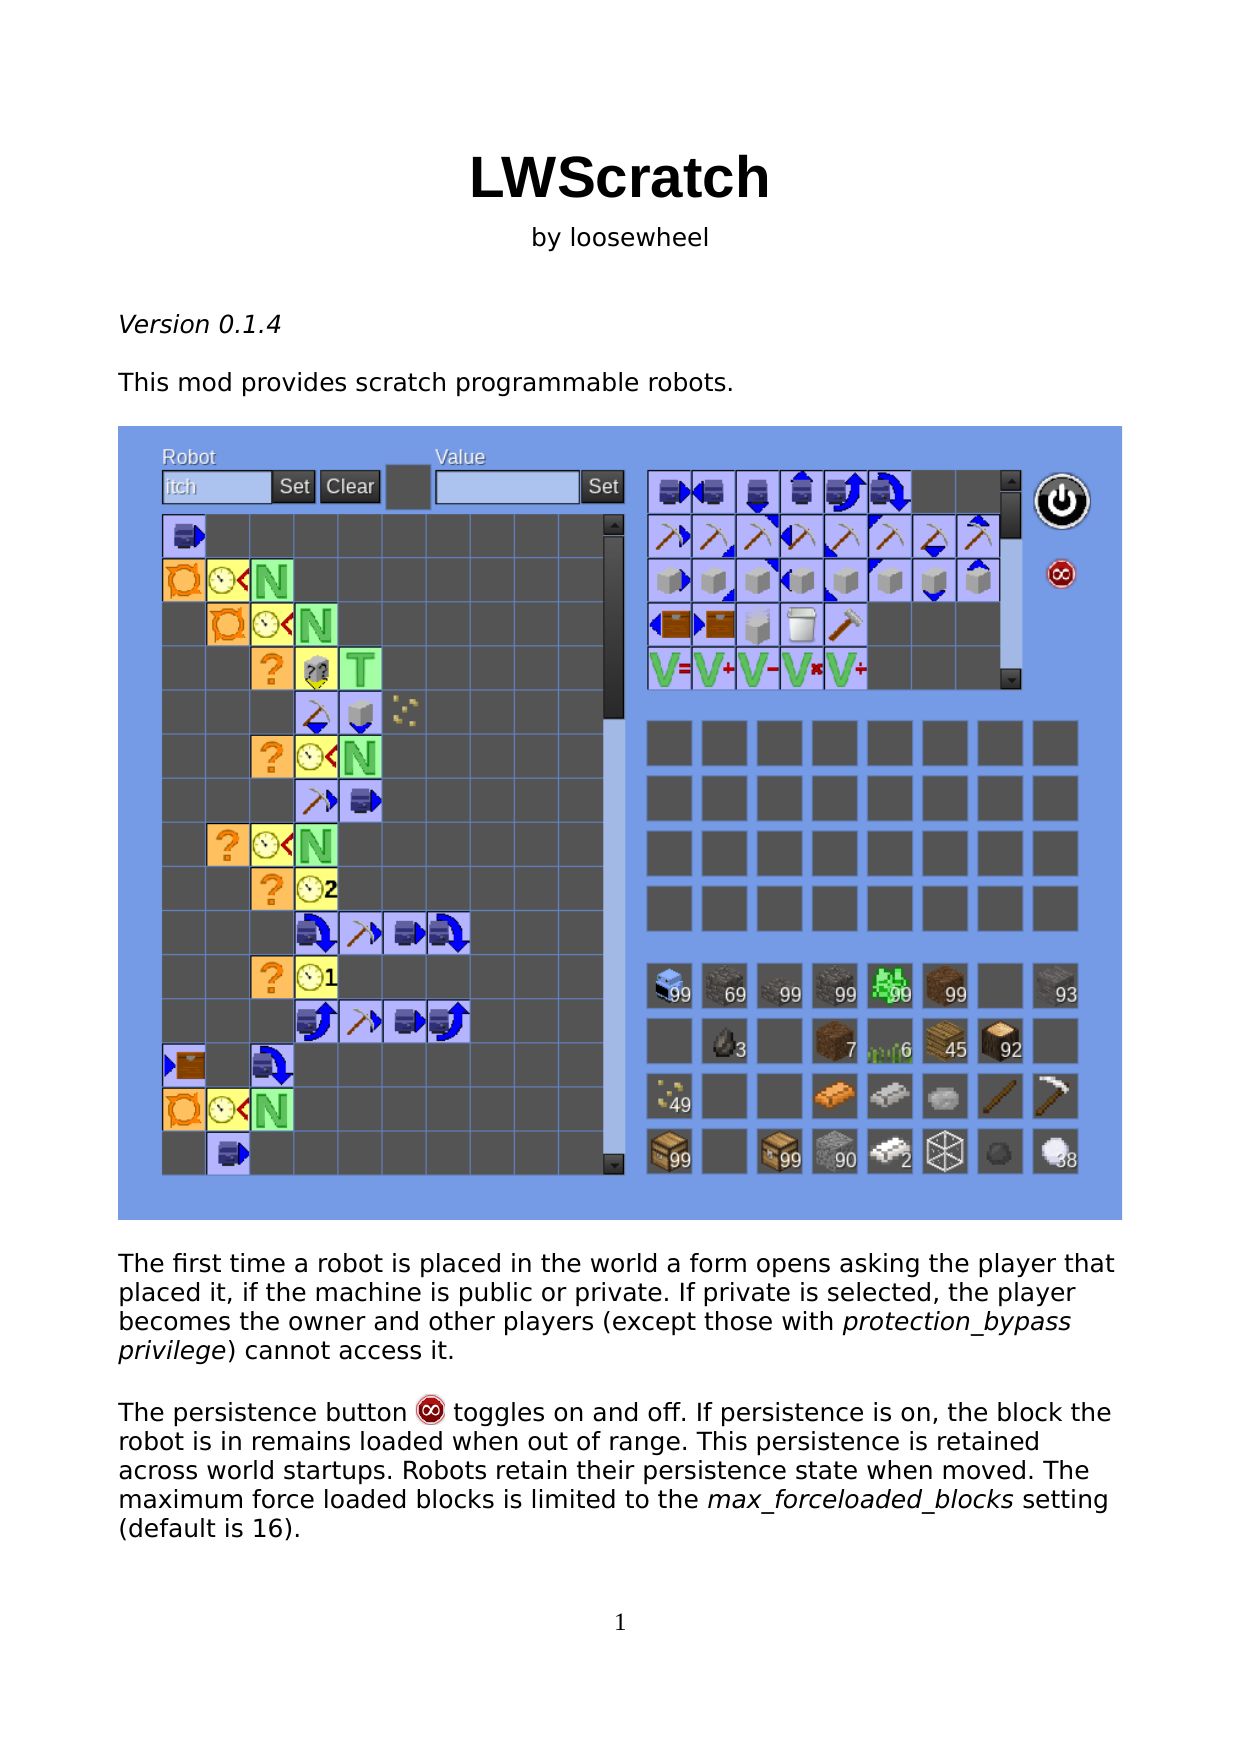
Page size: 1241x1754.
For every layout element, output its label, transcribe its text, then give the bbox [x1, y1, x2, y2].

text This mod provides scratch programmable robots. [118, 368, 1122, 397]
text The first time a robot is placed in the world a form opens asking the player that placed it, if the machine is public or private. If private is selected, the player becomes the owner and other players (except those with protection_bypass privilege) cannot access it. [118, 1249, 1122, 1366]
text The persistence button toggles on and off. If persistence is on, the block the robot is in remains loaded when out of range. This persistence is retained across world startups. Robots retain their persistence state when moved. The maximum force loaded blocks is limited to the max_forceloaded_blocks setting (default is 16). [118, 1395, 1122, 1543]
title LWScratch [118, 143, 1122, 210]
text Version 0.1.4 [118, 310, 1122, 339]
picture [118, 426, 1123, 1220]
picture [415, 1394, 445, 1425]
text by loosewheel [118, 223, 1122, 252]
